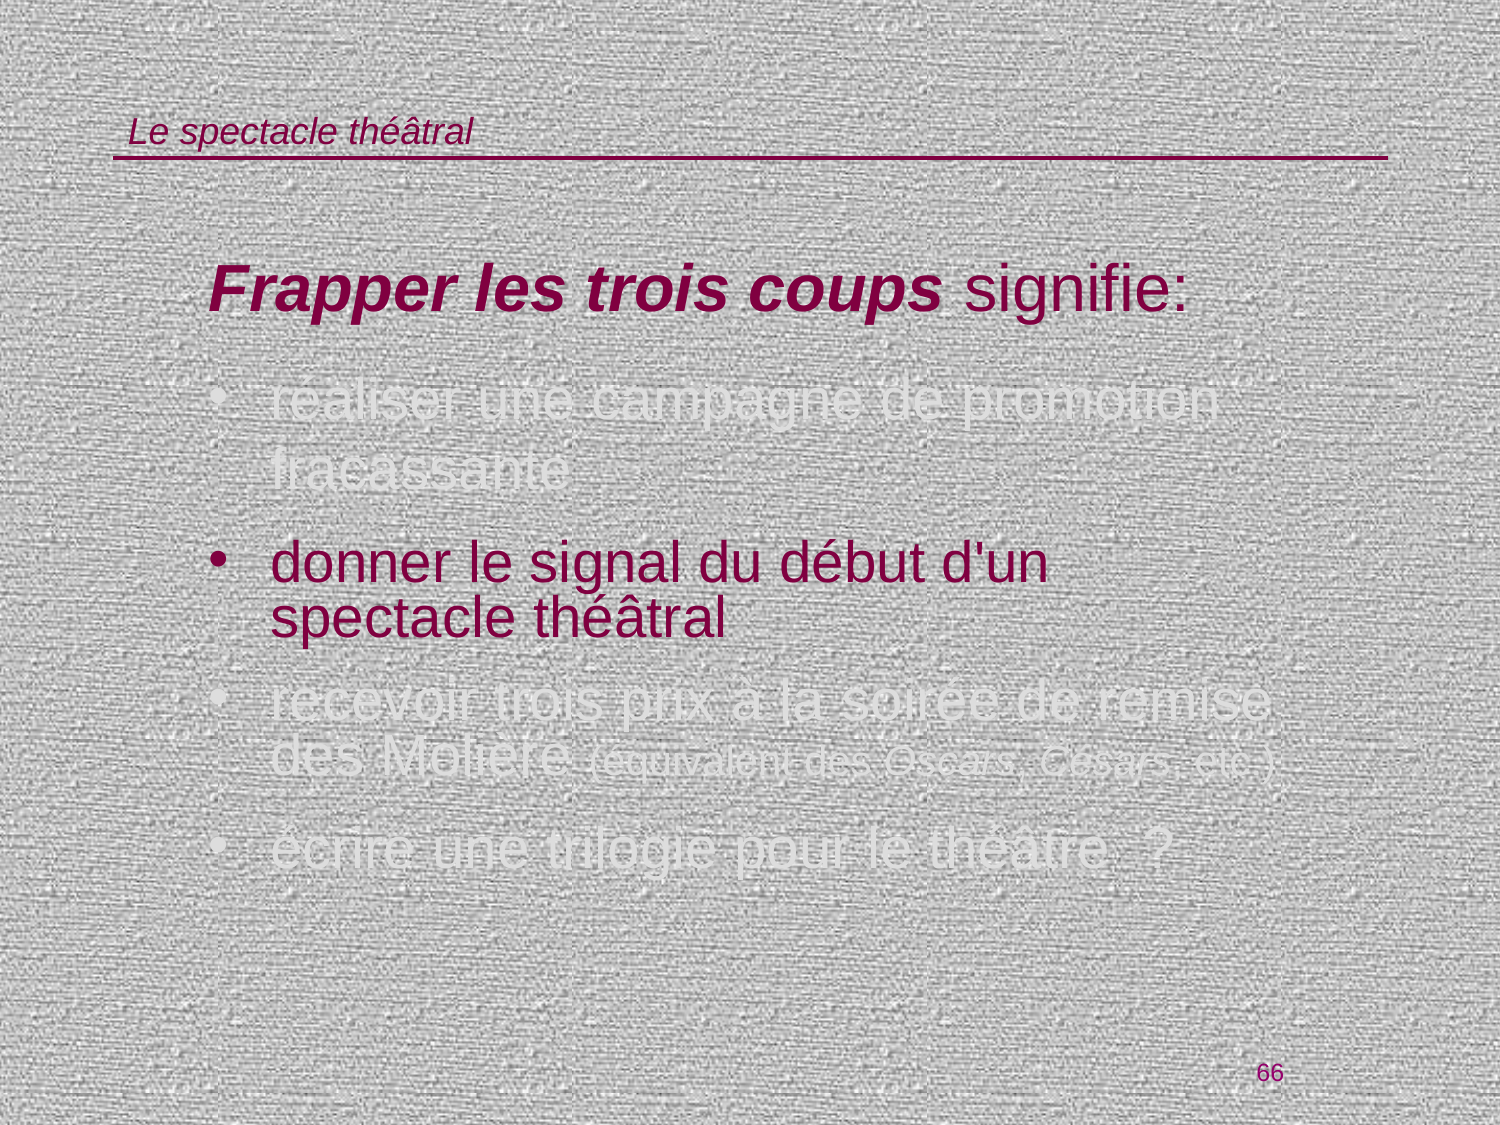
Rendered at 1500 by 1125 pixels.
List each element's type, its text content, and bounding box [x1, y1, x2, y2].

picture [0, 0, 1500, 1125]
text_box Frapper les trois coups signifie: réaliser une campagne de promotion fracassante donner le signal du début d'un spectacle théâtral recevoir trois prix à la soirée de remise des Molière (équivalent des Oscars, Césars, etc.) écrire une trilogie pour le théâtre ? [193, 236, 1307, 888]
